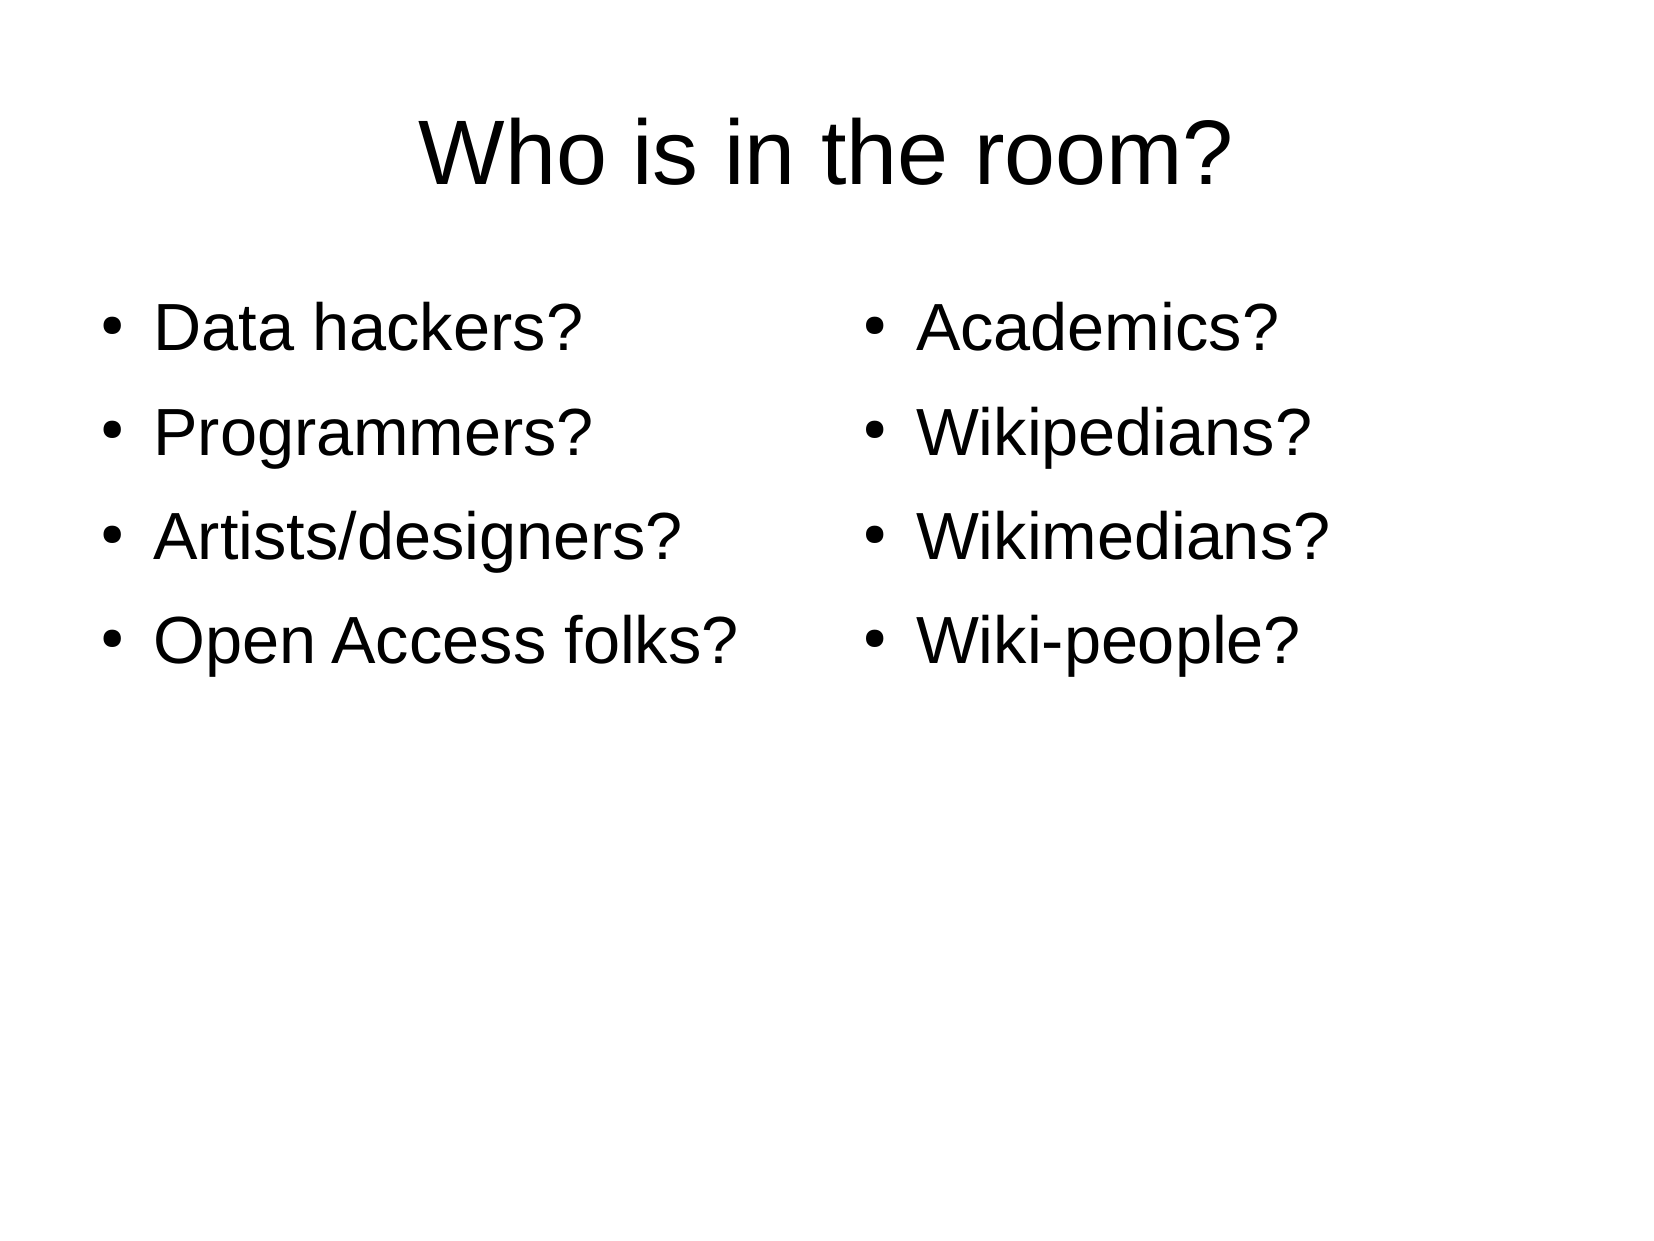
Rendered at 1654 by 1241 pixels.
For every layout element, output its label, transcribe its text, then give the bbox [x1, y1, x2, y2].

list Data hackers? Programmers? Artists/designers? Open Access folks? [82, 290, 809, 1010]
list Academics? Wikipedians? Wikimedians? Wiki-people? [845, 290, 1572, 1010]
title Who is in the room? [82, 49, 1571, 257]
